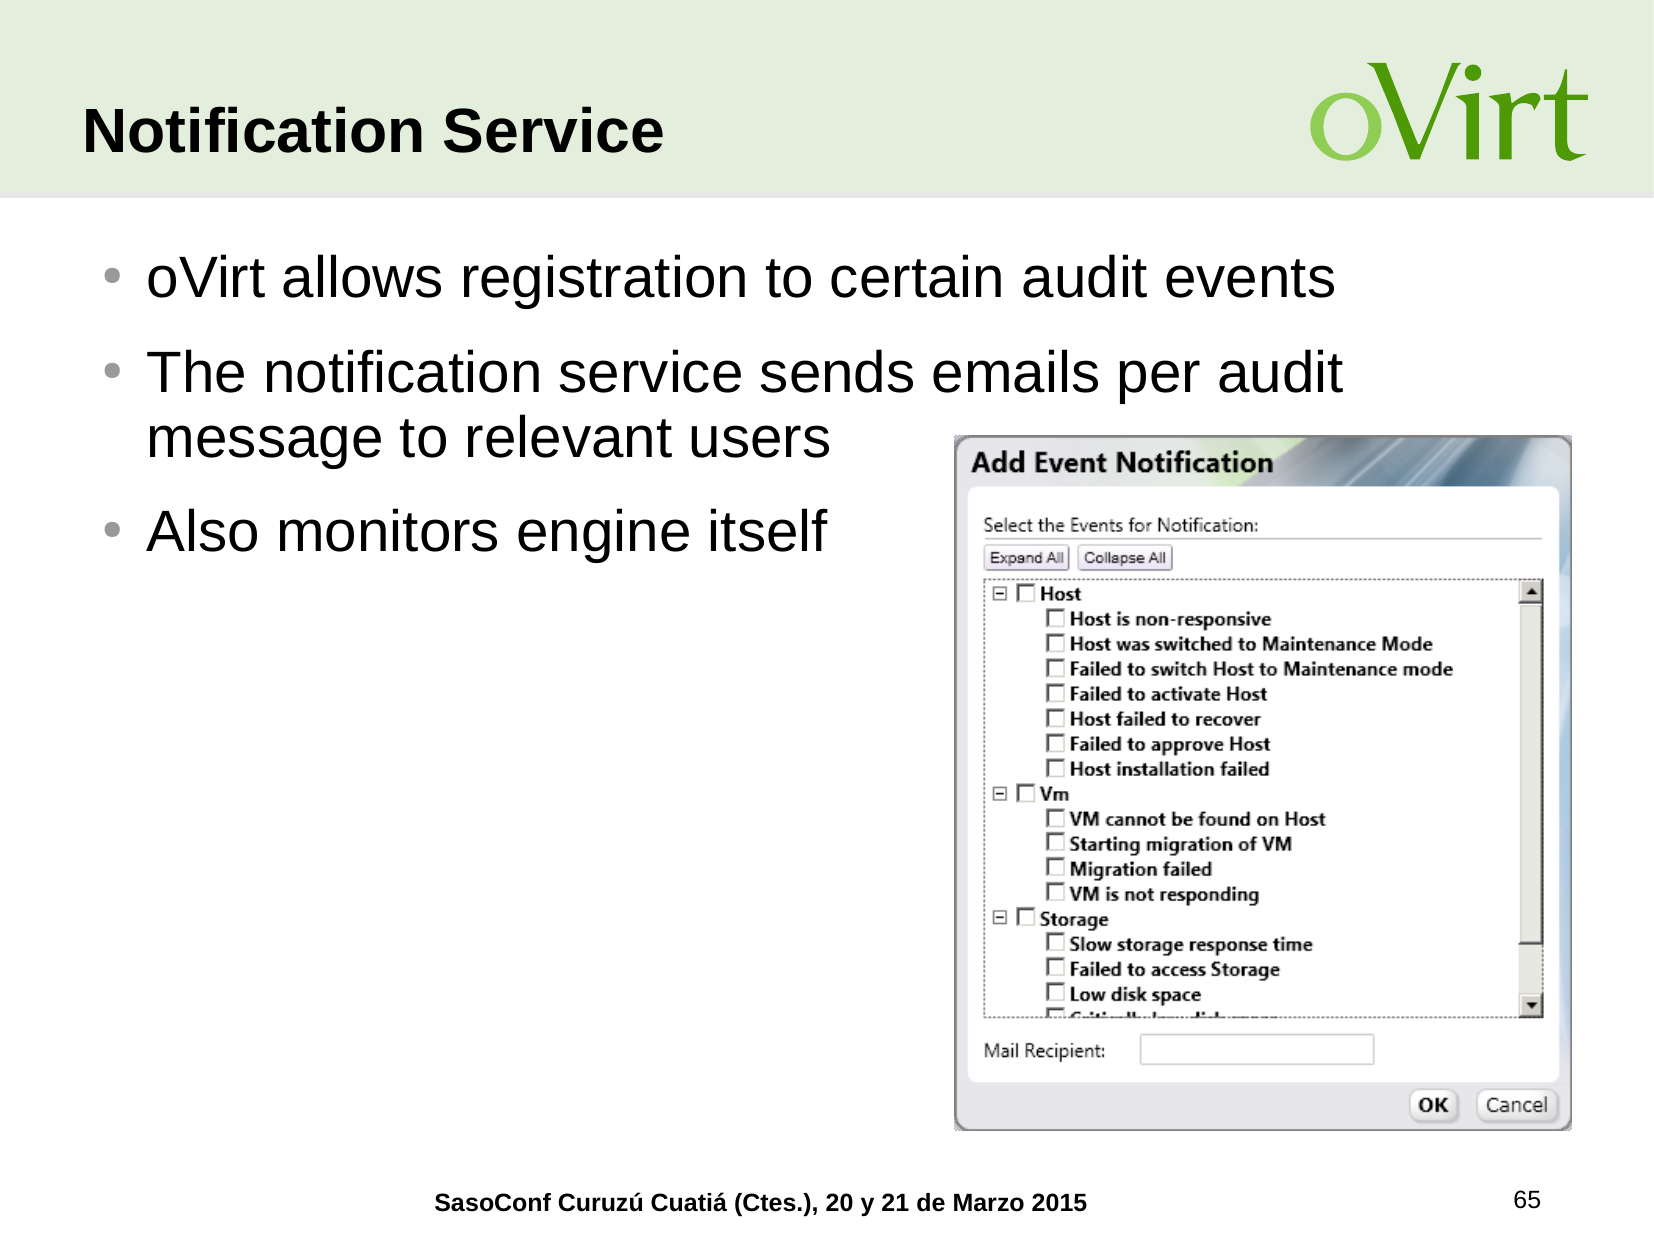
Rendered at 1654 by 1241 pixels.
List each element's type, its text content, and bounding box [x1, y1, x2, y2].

list oVirt allows registration to certain audit events The notification service sends emails per audit message to relevant users Also monitors engine itself [86, 244, 1576, 1039]
title Notification Service [82, 37, 1571, 226]
picture [954, 435, 1572, 1131]
